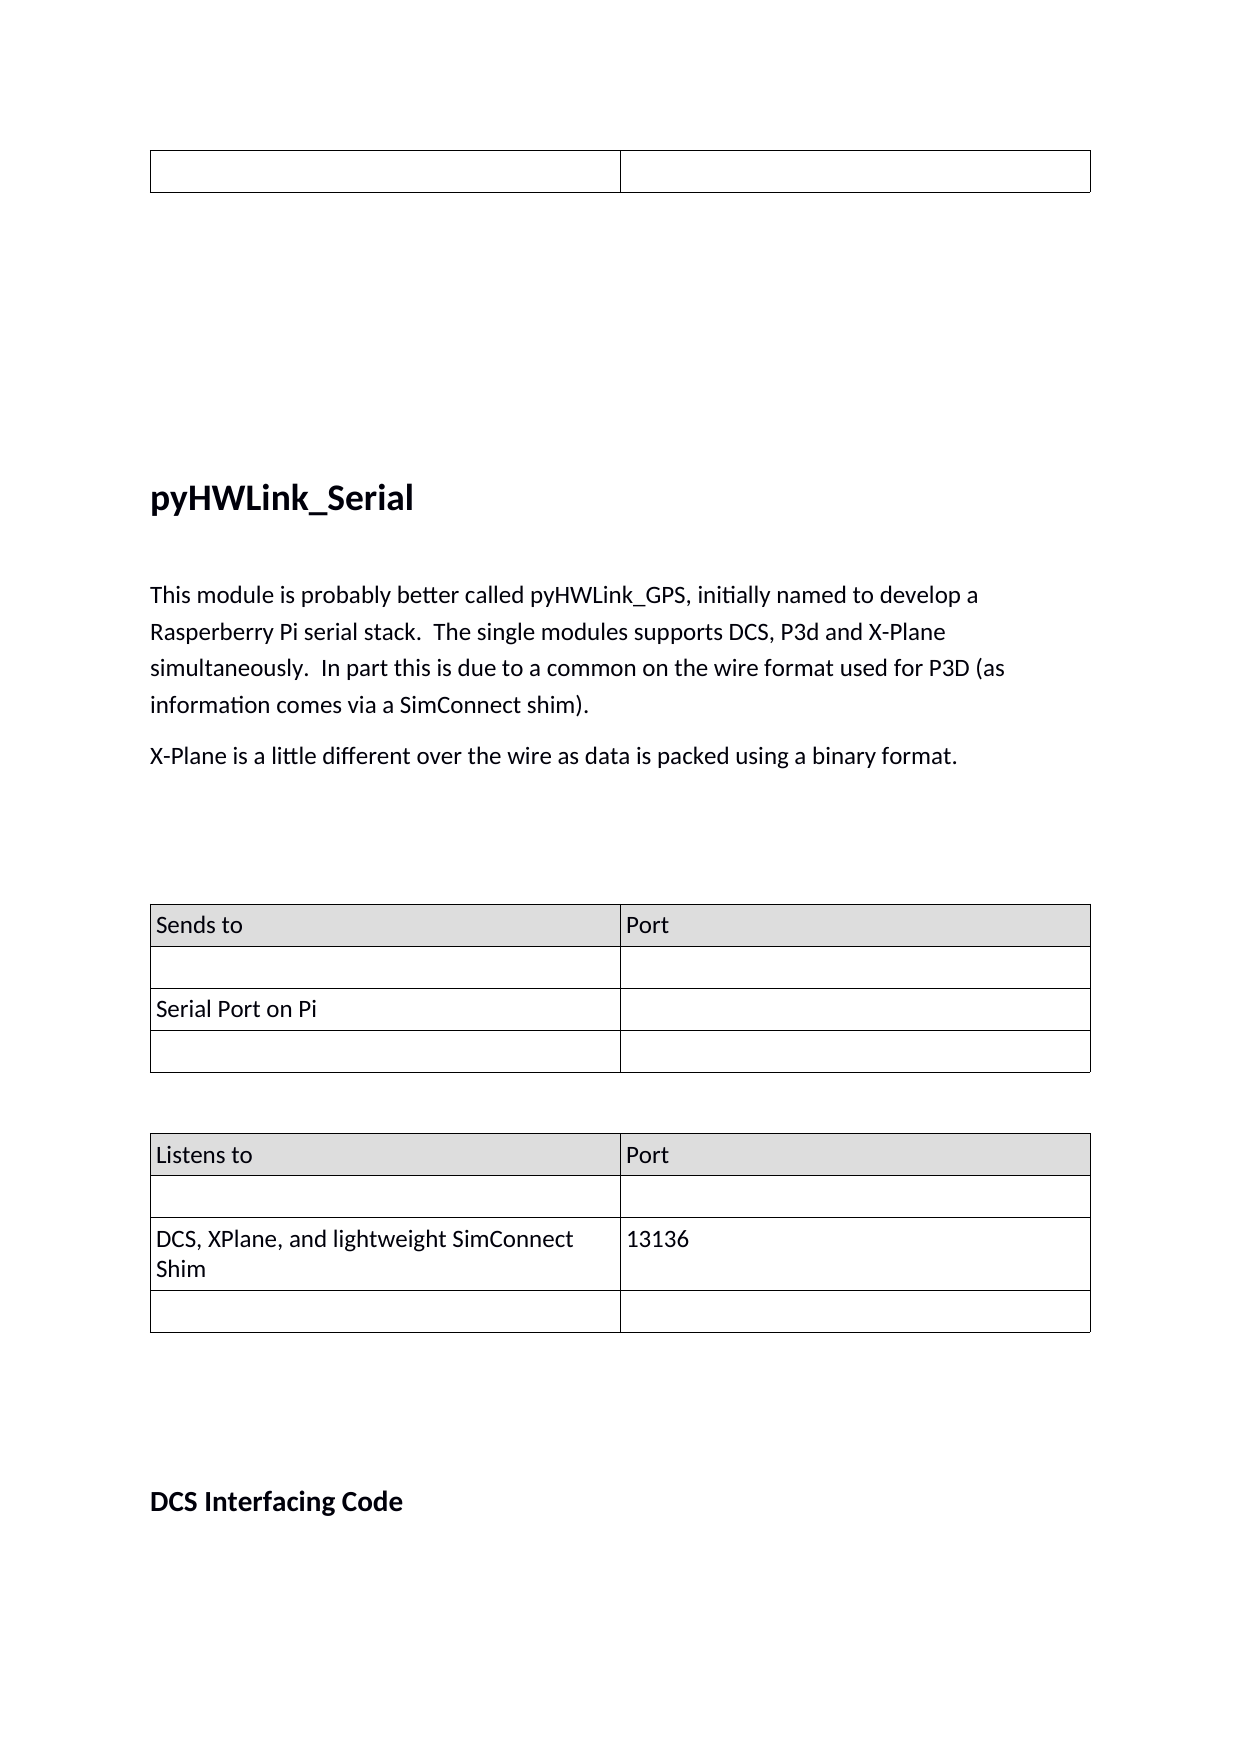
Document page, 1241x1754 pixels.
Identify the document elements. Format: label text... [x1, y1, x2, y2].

table_cell [621, 1176, 1090, 1217]
table_cell [621, 1031, 1090, 1072]
text X-Plane is a little different over the wire as data is packed using a binary format. [150, 740, 1090, 771]
table_cell [621, 151, 1090, 192]
table_header Port [621, 1134, 1090, 1175]
subtitle DCS Interfacing Code [150, 1483, 1090, 1519]
table_header Sends to [151, 905, 620, 946]
table_cell 13136 [621, 1218, 1090, 1290]
table_header Port [621, 905, 1090, 946]
table_cell [151, 1031, 620, 1072]
subtitle pyHWLink_Serial [150, 474, 1090, 520]
table_cell [151, 1176, 620, 1217]
text This module is probably better called pyHWLink_GPS, initially named to develop a Rasperberry Pi serial stack. The single modules supports DCS, P3d and X-Plane simultaneously. In part this is due to a common on the wire format used for P3D (as information comes via a SimConnect shim). [150, 579, 1090, 719]
table_cell Serial Port on Pi [151, 989, 620, 1030]
table_cell [151, 151, 620, 192]
table_header Listens to [151, 1134, 620, 1175]
table_cell [621, 1291, 1090, 1332]
table_cell [151, 947, 620, 988]
table_cell [621, 989, 1090, 1030]
table_cell [151, 1291, 620, 1332]
table_cell [621, 947, 1090, 988]
table_cell DCS, XPlane, and lightweight SimConnect Shim [151, 1218, 620, 1290]
